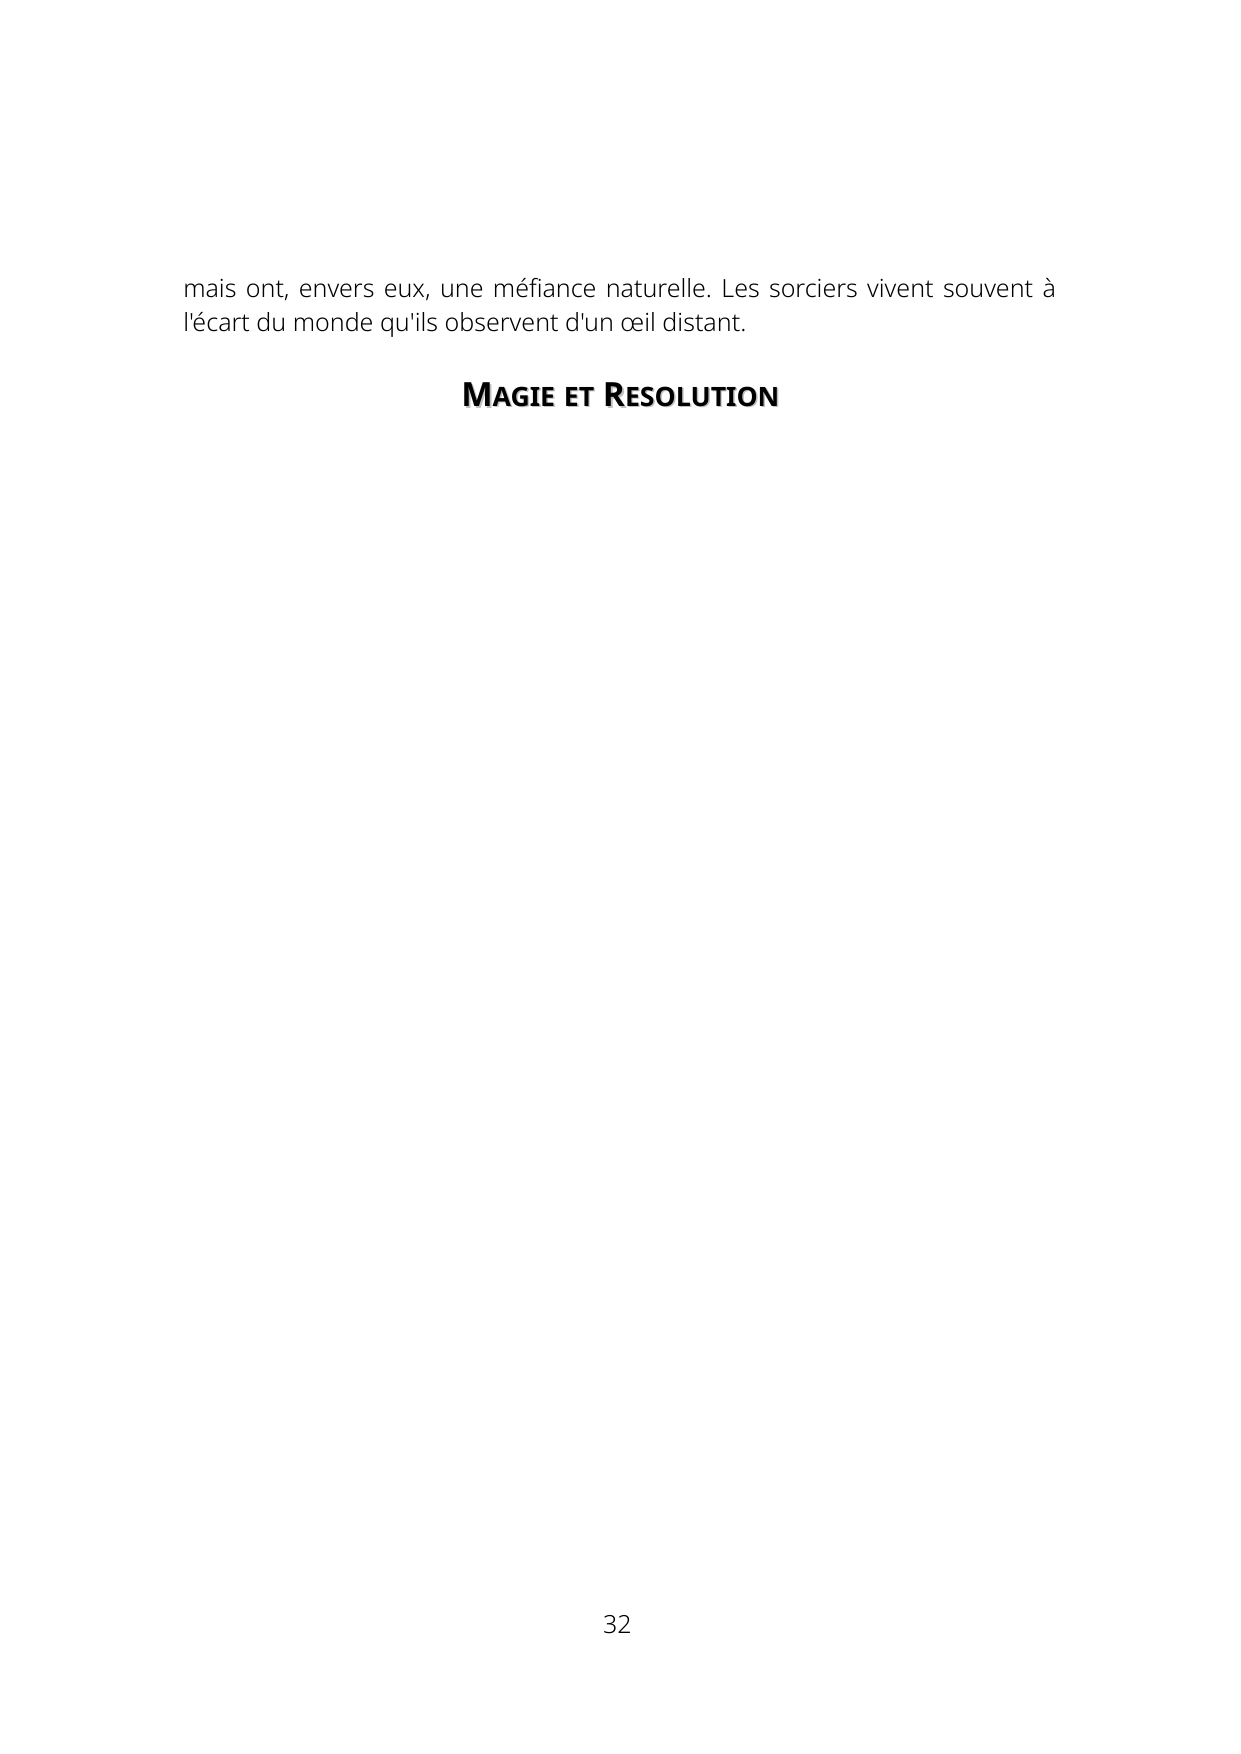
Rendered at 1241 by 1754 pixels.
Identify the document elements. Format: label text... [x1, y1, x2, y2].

text mais ont, envers eux, une méfiance naturelle. Les sorciers vivent souvent à l'écart du monde qu'ils observent d'un œil distant. [183, 270, 1057, 338]
subtitle Magie et Resolution [183, 371, 1057, 416]
